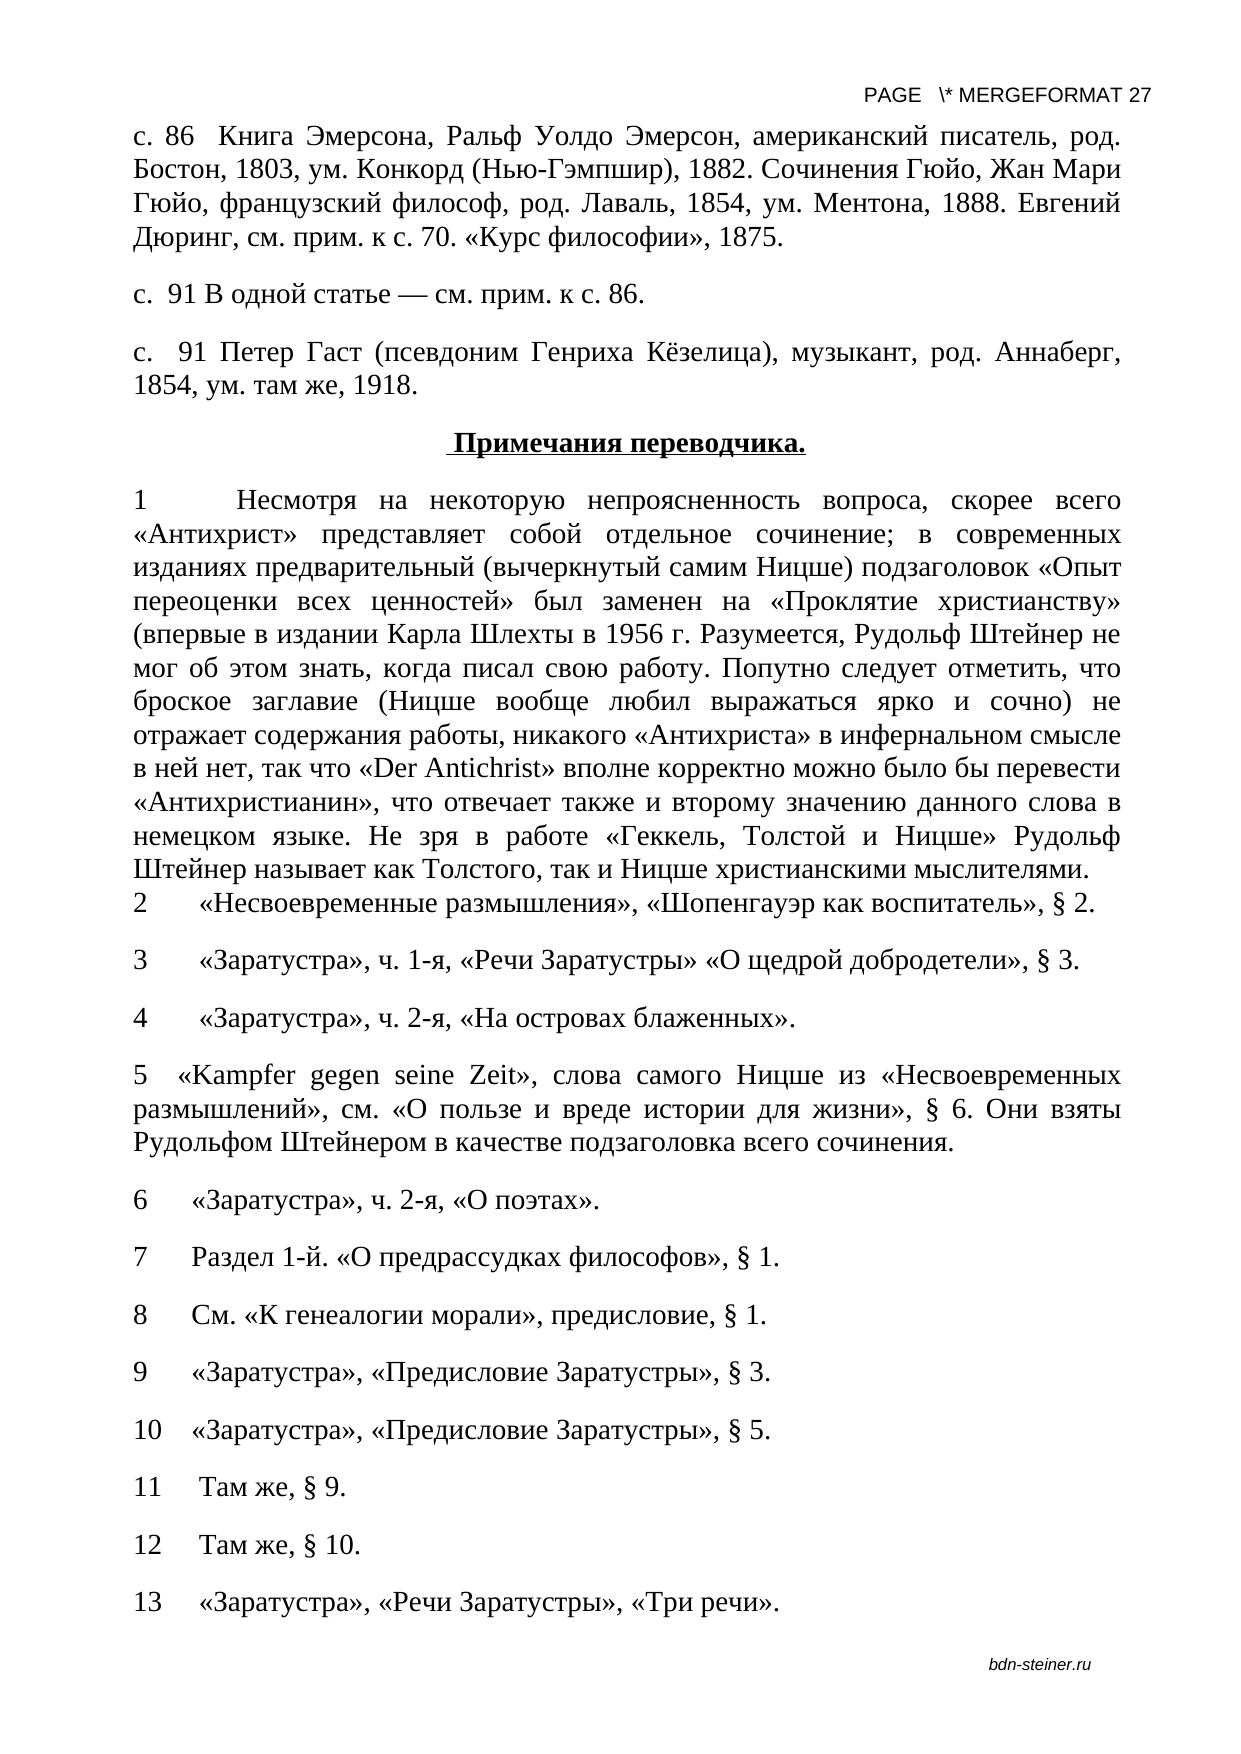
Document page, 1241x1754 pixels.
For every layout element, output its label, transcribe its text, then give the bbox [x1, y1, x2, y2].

text 12 Там же, § 10. [133, 1527, 1122, 1560]
text 9 «Заратустра», «Предисловие Заратустры», § 3. [133, 1354, 1122, 1388]
text 3 «Заратустра», ч. 1-я, «Речи Заратустры» «О щедрой добродетели», § 3. [133, 942, 1122, 976]
text 6 «Заратустра», ч. 2-я, «О поэтах». [133, 1182, 1122, 1215]
text с. 91 В одной статье — см. прим. к с. 86. [133, 276, 1122, 310]
text 5 «Kampfer gegen seine Zeit», слова самого Ницше из «Несвоевременных размышлений», см. «О пользе и вреде истории для жизни», § 6. Они взяты Рудольфом Штейнером в качестве подзаголовка всего сочинения. [133, 1057, 1122, 1158]
text Примечания переводчика. [133, 425, 1122, 458]
text 1 Несмотря на некоторую непроясненность вопроса, скорее всего «Антихрист» представляет собой отдельное сочинение; в современных изданиях предварительный (вычеркнутый самим Ницше) подзаголовок «Опыт переоценки всех ценностей» был заменен на «Проклятие христианству» (впервые в издании Карла Шлехты в 1956 г. Разумеется, Рудольф Штейнер не мог об этом знать, когда писал свою работу. Попутно следует отметить, что броское заглавие (Ницше вообще любил выражаться ярко и сочно) не отражает содержания работы, никакого «Антихриста» в инфернальном смысле в ней нет, так что «Der Antichrist» вполне корректно можно было бы перевести «Антихристианин», что отвечает также и второму значению данного слова в немецком языке. Не зря в работе «Геккель, Толстой и Ницше» Рудольф Штейнер называет как Толстого, так и Ницше христианскими мыслителями. [133, 482, 1122, 885]
text с. 86 Книга Эмерсона, Ральф Уолдо Эмерсон, американский писатель, род. Бостон, 1803, ум. Конкорд (Нью-Гэмпшир), 1882. Сочинения Гюйо, Жан Мари Гюйо, французский философ, род. Лаваль, 1854, ум. Ментона, 1888. Евгений Дюринг, см. прим. к с. 70. «Курс философии», 1875. [133, 118, 1122, 252]
text 7 Раздел 1-й. «О предрассудках философов», § 1. [133, 1239, 1122, 1273]
text с. 91 Петер Гаст (псевдоним Генриха Кёзелица), музыкант, род. Аннаберг, 1854, ум. там же, 1918. [133, 334, 1122, 401]
text 8 См. «К генеалогии морали», предисловие, § 1. [133, 1297, 1122, 1330]
text 4 «Заратустра», ч. 2-я, «На островах блаженных». [133, 1000, 1122, 1033]
text 2 «Несвоевременные размышления», «Шопенгауэр как воспитатель», § 2. [133, 885, 1122, 918]
text 11 Там же, § 9. [133, 1469, 1122, 1503]
text 10 «Заратустра», «Предисловие Заратустры», § 5. [133, 1412, 1122, 1445]
text 13 «Заратустра», «Речи Заратустры», «Три речи». [133, 1584, 1122, 1618]
